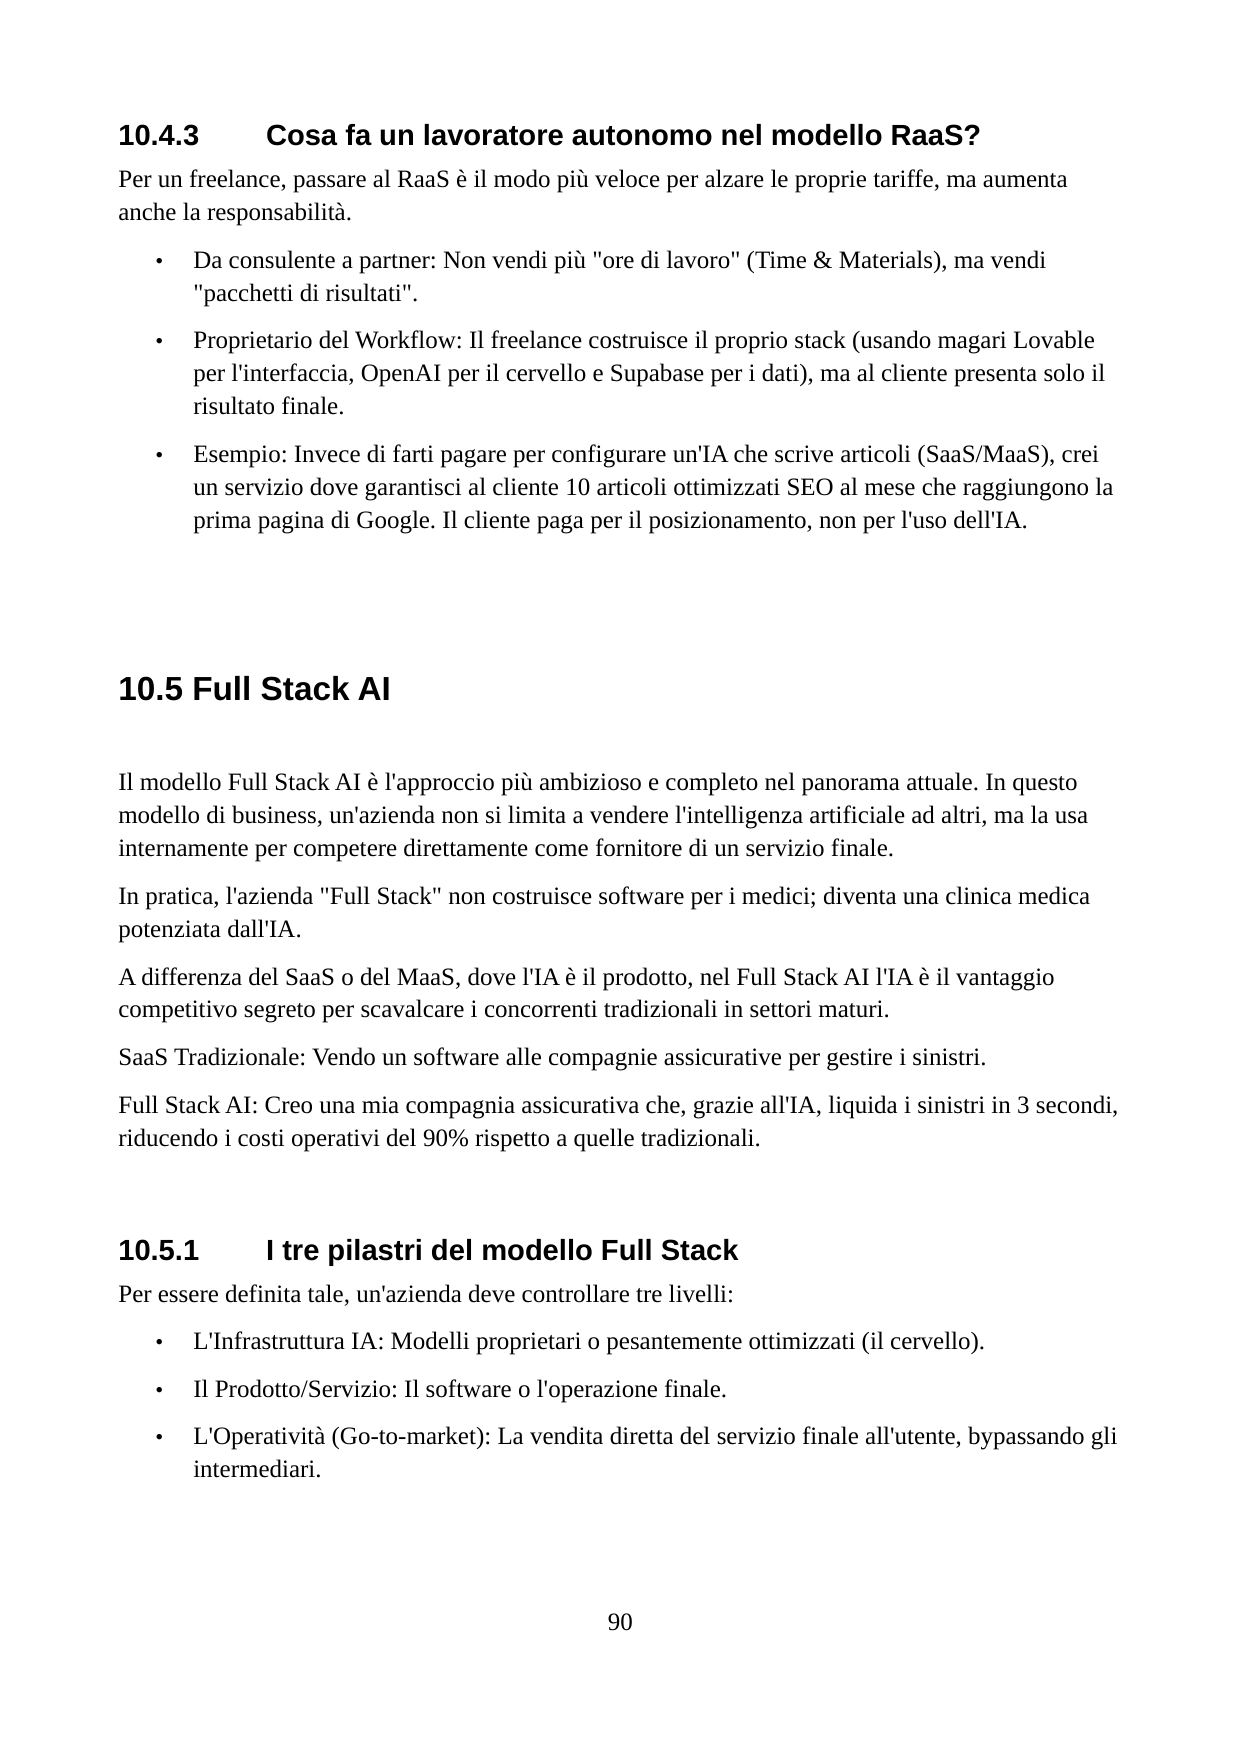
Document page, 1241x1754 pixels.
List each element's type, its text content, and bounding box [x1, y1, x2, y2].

list Il Prodotto/Servizio: Il software o l'operazione finale. [156, 1374, 1122, 1403]
text SaaS Tradizionale: Vendo un software alle compagnie assicurative per gestire i sinistri. [118, 1042, 1122, 1071]
list Proprietario del Workflow: Il freelance costruisce il proprio stack (usando magari Lovable per l'interfaccia, OpenAI per il cervello e Supabase per i dati), ma al cliente presenta solo il risultato finale. [156, 325, 1122, 420]
list L'Operatività (Go-to-market): La vendita diretta del servizio finale all'utente, bypassando gli intermediari. [156, 1421, 1122, 1483]
text In pratica, l'azienda "Full Stack" non costruisce software per i medici; diventa una clinica medica potenziata dall'IA. [118, 881, 1122, 943]
list Esempio: Invece di farti pagare per configurare un'IA che scrive articoli (SaaS/MaaS), crei un servizio dove garantisci al cliente 10 articoli ottimizzati SEO al mese che raggiungono la prima pagina di Google. Il cliente paga per il posizionamento, non per l'uso dell'IA. [156, 439, 1122, 534]
subtitle Full Stack AI [118, 669, 1122, 707]
list L'Infrastruttura IA: Modelli proprietari o pesantemente ottimizzati (il cervello). [156, 1326, 1122, 1355]
text Full Stack AI: Creo una mia compagnia assicurativa che, grazie all'IA, liquida i sinistri in 3 secondi, riducendo i costi operativi del 90% rispetto a quelle tradizionali. [118, 1090, 1122, 1152]
subtitle Cosa fa un lavoratore autonomo nel modello RaaS? [118, 118, 1122, 152]
text Il modello Full Stack AI è l'approccio più ambizioso e completo nel panorama attuale. In questo modello di business, un'azienda non si limita a vendere l'intelligenza artificiale ad altri, ma la usa internamente per competere direttamente come fornitore di un servizio finale. [118, 767, 1122, 862]
text Per essere definita tale, un'azienda deve controllare tre livelli: [118, 1279, 1122, 1307]
text Per un freelance, passare al RaaS è il modo più veloce per alzare le proprie tariffe, ma aumenta anche la responsabilità. [118, 164, 1122, 226]
list Da consulente a partner: Non vendi più "ore di lavoro" (Time & Materials), ma vendi "pacchetti di risultati". [156, 245, 1122, 307]
subtitle I tre pilastri del modello Full Stack [118, 1233, 1122, 1266]
text A differenza del SaaS o del MaaS, dove l'IA è il prodotto, nel Full Stack AI l'IA è il vantaggio competitivo segreto per scavalcare i concorrenti tradizionali in settori maturi. [118, 962, 1122, 1023]
